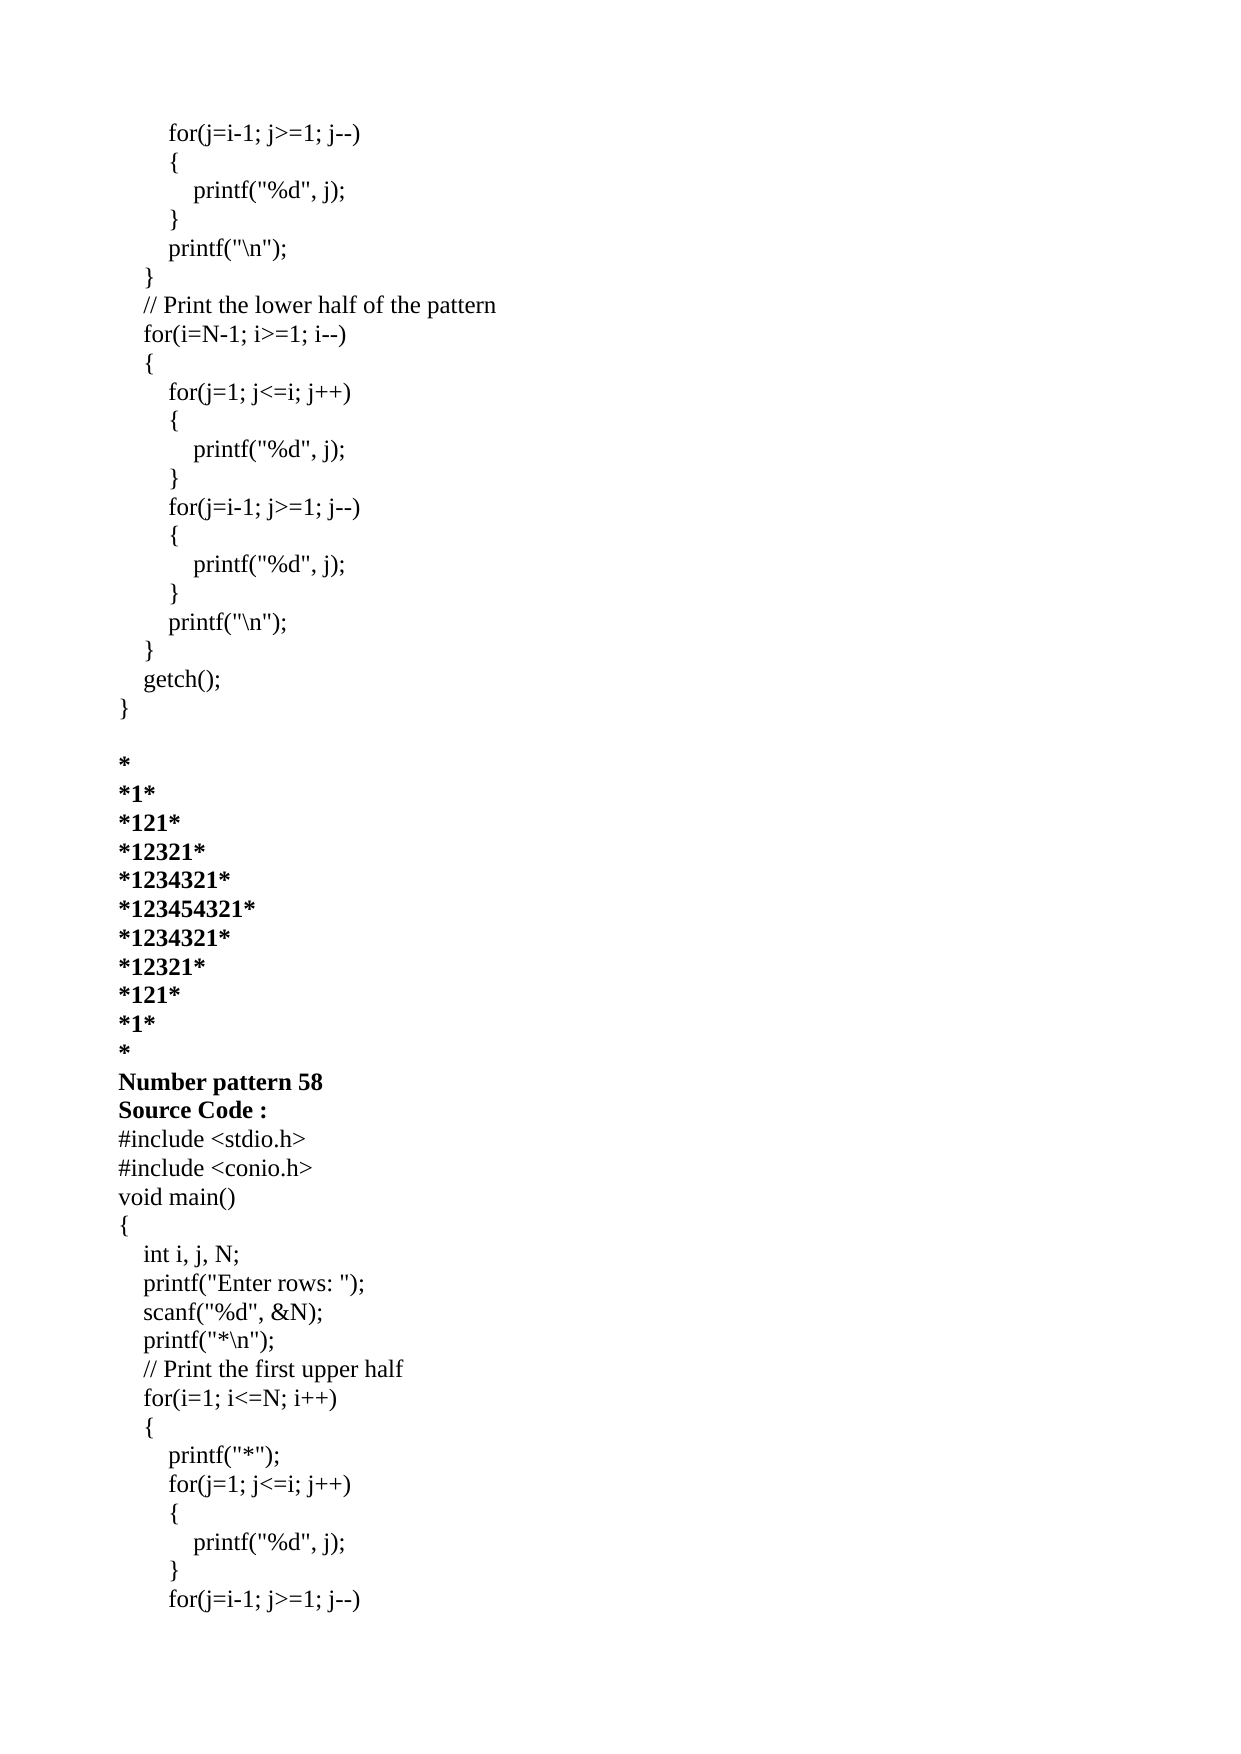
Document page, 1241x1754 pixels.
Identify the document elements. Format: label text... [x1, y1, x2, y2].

text *12321* [118, 952, 1122, 981]
text { [118, 406, 1122, 434]
text } [118, 262, 1122, 291]
text for(j=1; j<=i; j++) [118, 1469, 1122, 1498]
text for(i=1; i<=N; i++) [118, 1383, 1122, 1412]
text *1234321* [118, 866, 1122, 894]
text printf("%d", j); [118, 434, 1122, 463]
text * [118, 751, 1122, 779]
text printf("Enter rows: "); [118, 1268, 1122, 1297]
text // Print the first upper half [118, 1354, 1122, 1383]
text int i, j, N; [118, 1239, 1122, 1268]
text *1* [118, 1009, 1122, 1038]
text printf("\n"); [118, 233, 1122, 262]
text { [118, 1412, 1122, 1441]
text } [118, 1556, 1122, 1584]
text } [118, 204, 1122, 233]
text *12321* [118, 837, 1122, 866]
text *1234321* [118, 923, 1122, 952]
text printf("\n"); [118, 607, 1122, 636]
text *121* [118, 981, 1122, 1009]
text printf("*\n"); [118, 1326, 1122, 1354]
text void main() [118, 1182, 1122, 1211]
text { [118, 1211, 1122, 1239]
text } [118, 463, 1122, 492]
text *1* [118, 779, 1122, 808]
text for(i=N-1; i>=1; i--) [118, 319, 1122, 348]
text scanf("%d", &N); [118, 1297, 1122, 1326]
text { [118, 521, 1122, 549]
text printf("%d", j); [118, 1527, 1122, 1556]
text #include <stdio.h> [118, 1124, 1122, 1153]
text printf("%d", j); [118, 176, 1122, 204]
text Source Code : [118, 1096, 1122, 1124]
text } [118, 578, 1122, 607]
text printf("*"); [118, 1441, 1122, 1469]
text for(j=1; j<=i; j++) [118, 377, 1122, 406]
text *121* [118, 808, 1122, 837]
text // Print the lower half of the pattern [118, 291, 1122, 319]
text #include <conio.h> [118, 1153, 1122, 1182]
text for(j=i-1; j>=1; j--) [118, 1584, 1122, 1613]
text } [118, 693, 1122, 722]
text for(j=i-1; j>=1; j--) [118, 118, 1122, 147]
text *123454321* [118, 894, 1122, 923]
text } [118, 636, 1122, 664]
text { [118, 147, 1122, 176]
text { [118, 1498, 1122, 1527]
text * [118, 1038, 1122, 1067]
text for(j=i-1; j>=1; j--) [118, 492, 1122, 521]
text getch(); [118, 664, 1122, 693]
text { [118, 348, 1122, 377]
text Number pattern 58 [118, 1067, 1122, 1096]
text printf("%d", j); [118, 549, 1122, 578]
